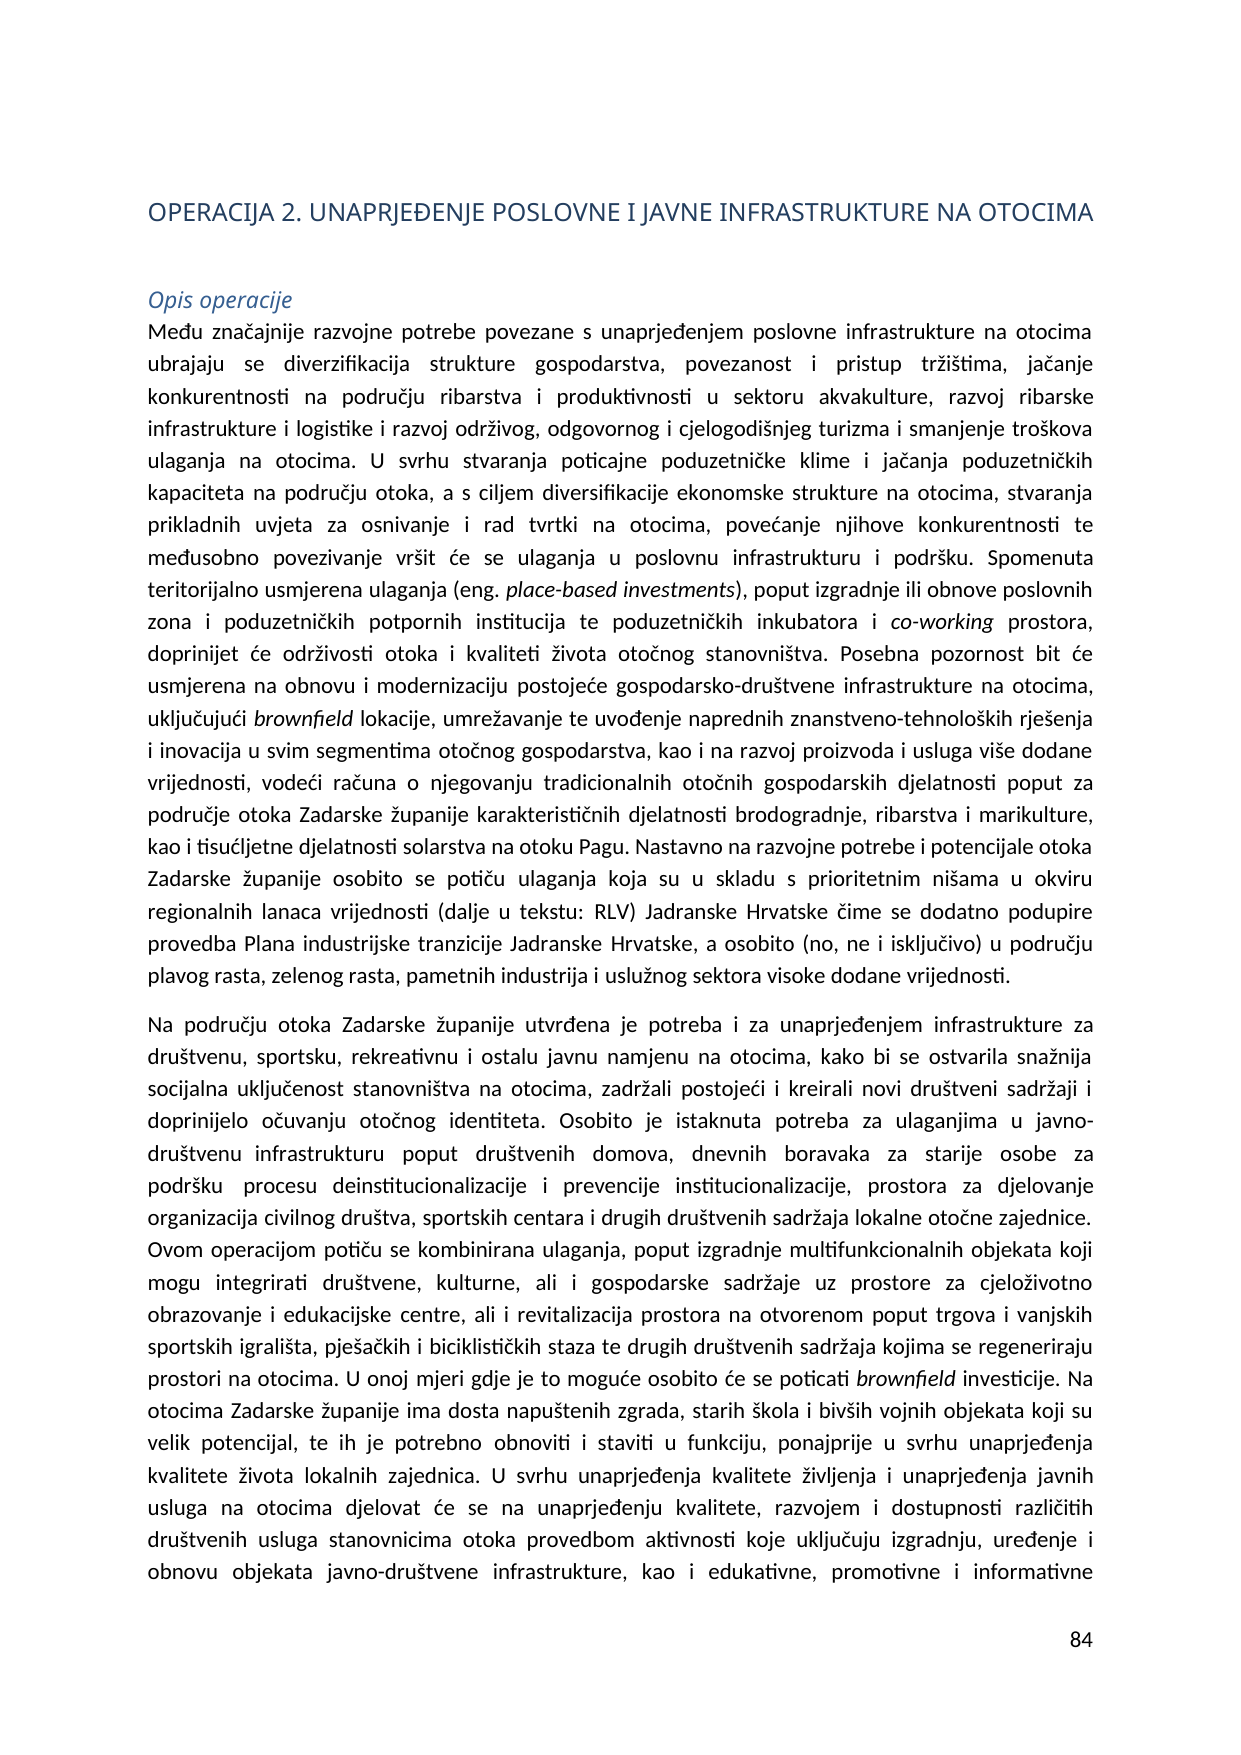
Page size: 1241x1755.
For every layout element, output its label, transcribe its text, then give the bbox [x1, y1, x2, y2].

text Na području otoka Zadarske županije utvrđena je potreba i za unaprjeđenjem infrastrukture za društvenu, sportsku, rekreativnu i ostalu javnu namjenu na otocima, kako bi se ostvarila snažnija socijalna uključenost stanovništva na otocima, zadržali postojeći i kreirali novi društveni sadržaji i doprinijelo očuvanju otočnog identiteta. Osobito je istaknuta potreba za ulaganjima u javno-društvenu infrastrukturu poput društvenih domova, dnevnih boravaka za starije osobe za podršku procesu deinstitucionalizacije i prevencije institucionalizacije, prostora za djelovanje organizacija civilnog društva, sportskih centara i drugih društvenih sadržaja lokalne otočne zajednice. Ovom operacijom potiču se kombinirana ulaganja, poput izgradnje multifunkcionalnih objekata koji mogu integrirati društvene, kulturne, ali i gospodarske sadržaje uz prostore za cjeloživotno obrazovanje i edukacijske centre, ali i revitalizacija prostora na otvorenom poput trgova i vanjskih sportskih igrališta, pješačkih i biciklističkih staza te drugih društvenih sadržaja kojima se regeneriraju prostori na otocima. U onoj mjeri gdje je to moguće osobito će se poticati brownfield investicije. Na otocima Zadarske županije ima dosta napuštenih zgrada, starih škola i bivših vojnih objekata koji su velik potencijal, te ih je potrebno obnoviti i staviti u funkciju, ponajprije u svrhu unaprjeđenja kvalitete života lokalnih zajednica. U svrhu unaprjeđenja kvalitete življenja i unaprjeđenja javnih usluga na otocima djelovat će se na unaprjeđenju kvalitete, razvojem i dostupnosti različitih društvenih usluga stanovnicima otoka provedbom aktivnosti koje uključuju izgradnju, uređenje i obnovu objekata javno-društvene infrastrukture, kao i edukativne, promotivne i informativne [147, 1010, 1094, 1585]
text Među značajnije razvojne potrebe povezane s unaprjeđenjem poslovne infrastrukture na otocima ubrajaju se diverzifikacija strukture gospodarstva, povezanost i pristup tržištima, jačanje konkurentnosti na području ribarstva i produktivnosti u sektoru akvakulture, razvoj ribarske infrastrukture i logistike i razvoj održivog, odgovornog i cjelogodišnjeg turizma i smanjenje troškova ulaganja na otocima. U svrhu stvaranja poticajne poduzetničke klime i jačanja poduzetničkih kapaciteta na području otoka, a s ciljem diversifikacije ekonomske strukture na otocima, stvaranja prikladnih uvjeta za osnivanje i rad tvrtki na otocima, povećanje njihove konkurentnosti te međusobno povezivanje vršit će se ulaganja u poslovnu infrastrukturu i podršku. Spomenuta teritorijalno usmjerena ulaganja (eng. place-based investments), poput izgradnje ili obnove poslovnih zona i poduzetničkih potpornih institucija te poduzetničkih inkubatora i co-working prostora, doprinijet će održivosti otoka i kvaliteti života otočnog stanovništva. Posebna pozornost bit će usmjerena na obnovu i modernizaciju postojeće gospodarsko-društvene infrastrukture na otocima, uključujući brownfield lokacije, umrežavanje te uvođenje naprednih znanstveno-tehnoloških rješenja i inovacija u svim segmentima otočnog gospodarstva, kao i na razvoj proizvoda i usluga više dodane vrijednosti, vodeći računa o njegovanju tradicionalnih otočnih gospodarskih djelatnosti poput za područje otoka Zadarske županije karakterističnih djelatnosti brodogradnje, ribarstva i marikulture, kao i tisućljetne djelatnosti solarstva na otoku Pagu. Nastavno na razvojne potrebe i potencijale otoka Zadarske županije osobito se potiču ulaganja koja su u skladu s prioritetnim nišama u okviru regionalnih lanaca vrijednosti (dalje u tekstu: RLV) Jadranske Hrvatske čime se dodatno podupire provedba Plana industrijske tranzicije Jadranske Hrvatske, a osobito (no, ne i isključivo) u području plavog rasta, zelenog rasta, pametnih industrija i uslužnog sektora visoke dodane vrijednosti. [147, 317, 1094, 989]
text Opis operacije [147, 284, 1107, 315]
subtitle OPERACIJA 2. UNAPRJEĐENJE POSLOVNE I JAVNE INFRASTRUKTURE NA OTOCIMA [147, 195, 1107, 229]
